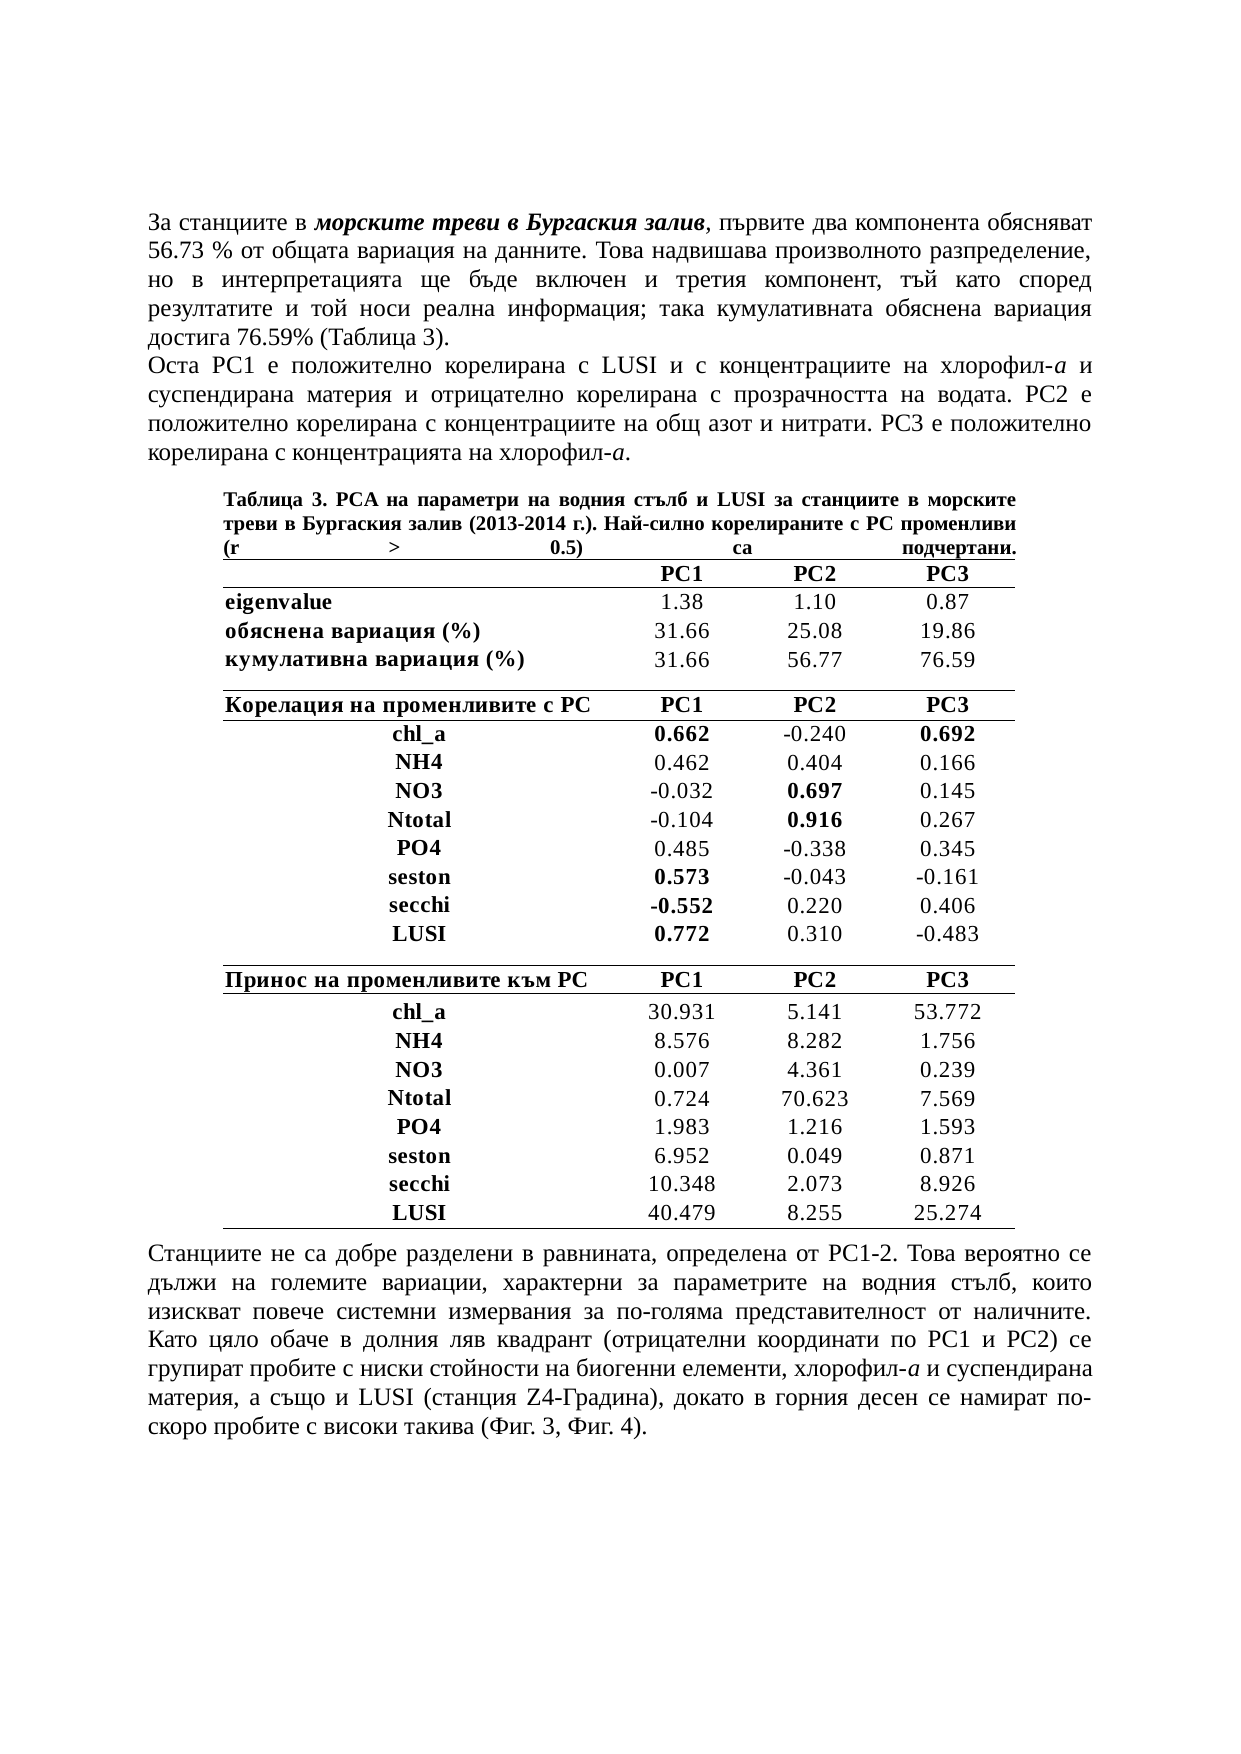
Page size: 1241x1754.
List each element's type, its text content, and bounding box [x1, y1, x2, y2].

text Оста РС1 е положително корелирана с LUSI и с концентрациите на хлорофил-а и суспендирана материя и отрицателно корелирана с прозрачността на водата. PC2 е положително корелирана с концентрациите на общ азот и нитрати. PC3 е положително корелирана с концентрацията на хлорофил-а. [148, 350, 1093, 465]
text За станциите в морските треви в Бургаския залив, първите два компонента обясняват 56.73 % от общата вариация на данните. Това надвишава произволното разпределение, но в интерпретацията ще бъде включен и третия компонент, тъй като според резултатите и той носи реална информация; така кумулативната обяснена вариация достига 76.59% (Таблица 3). [148, 207, 1093, 350]
text Таблица 3. PCA на параметри на водния стълб и LUSI за станциите в морските треви в Бургаския залив (2013-2014 г.). Най-силно корелираните с РС променливи (r > 0.5) са подчертани. [223, 487, 1017, 1229]
text Станциите не са добре разделени в равнината, определена от PC1-2. Това вероятно се дължи на големите вариации, характерни за параметрите на водния стълб, които изискват повече системни измервания за по-голяма представителност от наличните. Като цяло обаче в долния ляв квадрант (отрицателни координати по PC1 и PC2) се групират пробите с ниски стойности на биогенни елементи, хлорофил-а и суспендирана материя, а също и LUSI (станция Z4-Градина), докато в горния десен се намират по-скоро пробите с високи такива (Фиг. 3, Фиг. 4). [148, 465, 1093, 1439]
